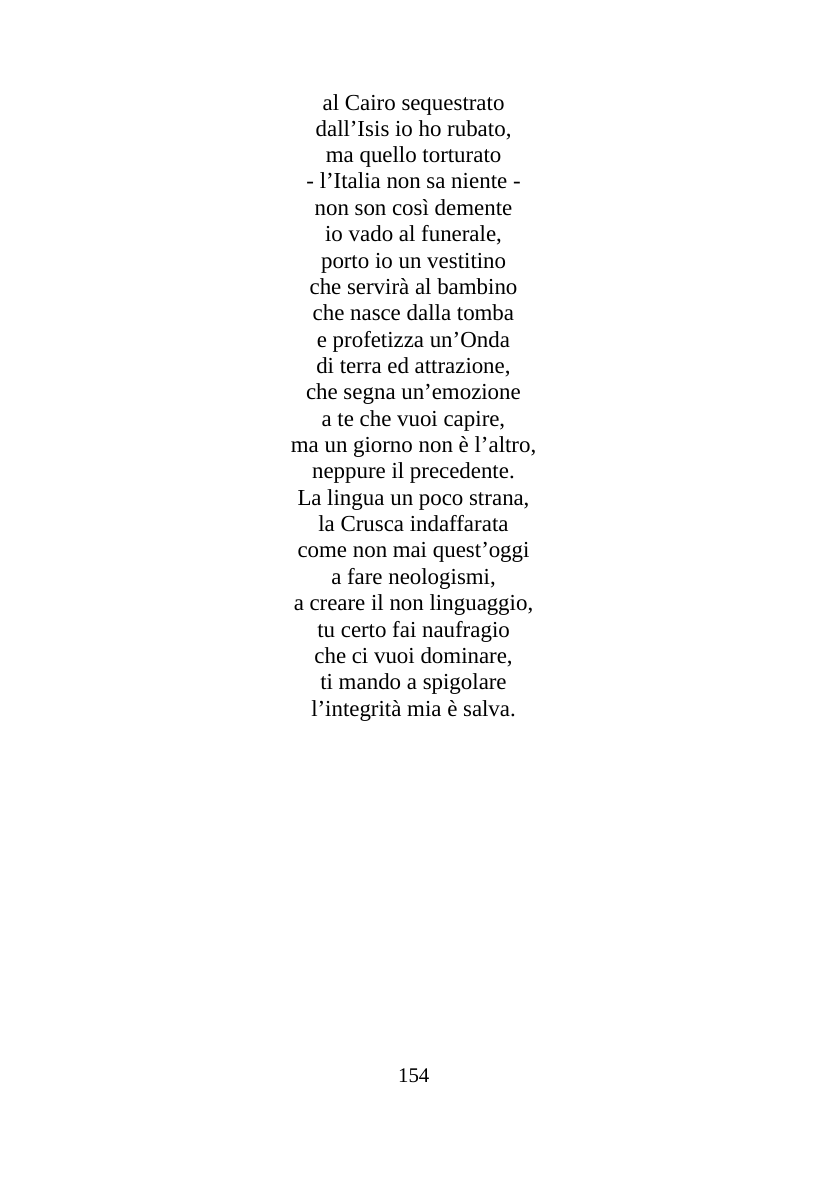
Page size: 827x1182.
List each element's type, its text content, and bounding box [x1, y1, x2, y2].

text la Crusca indaffarata [88, 510, 738, 537]
text al Cairo sequestrato [88, 88, 738, 115]
text dall’Isis io ho rubato, [88, 115, 738, 141]
text ti mando a spigolare [88, 668, 738, 695]
text - l’Italia non sa niente - [88, 168, 738, 194]
text come non mai quest’oggi [88, 537, 738, 563]
text ma un giorno non è l’altro, [88, 431, 738, 457]
text neppure il precedente. [88, 457, 738, 484]
text porto io un vestitino [88, 247, 738, 273]
text tu certo fai naufragio [88, 616, 738, 642]
text La lingua un poco strana, [88, 484, 738, 510]
text e profetizza un’Onda [88, 326, 738, 352]
text io vado al funerale, [88, 220, 738, 247]
text a te che vuoi capire, [88, 405, 738, 431]
text di terra ed attrazione, [88, 352, 738, 378]
text che servirà al bambino [88, 273, 738, 299]
text ma quello torturato [88, 141, 738, 168]
text a creare il non linguaggio, [88, 589, 738, 616]
text che ci vuoi dominare, [88, 642, 738, 668]
text non son così demente [88, 194, 738, 220]
text che nasce dalla tomba [88, 299, 738, 326]
text a fare neologismi, [88, 563, 738, 589]
text l’integrità mia è salva. [88, 695, 738, 721]
text che segna un’emozione [88, 378, 738, 405]
